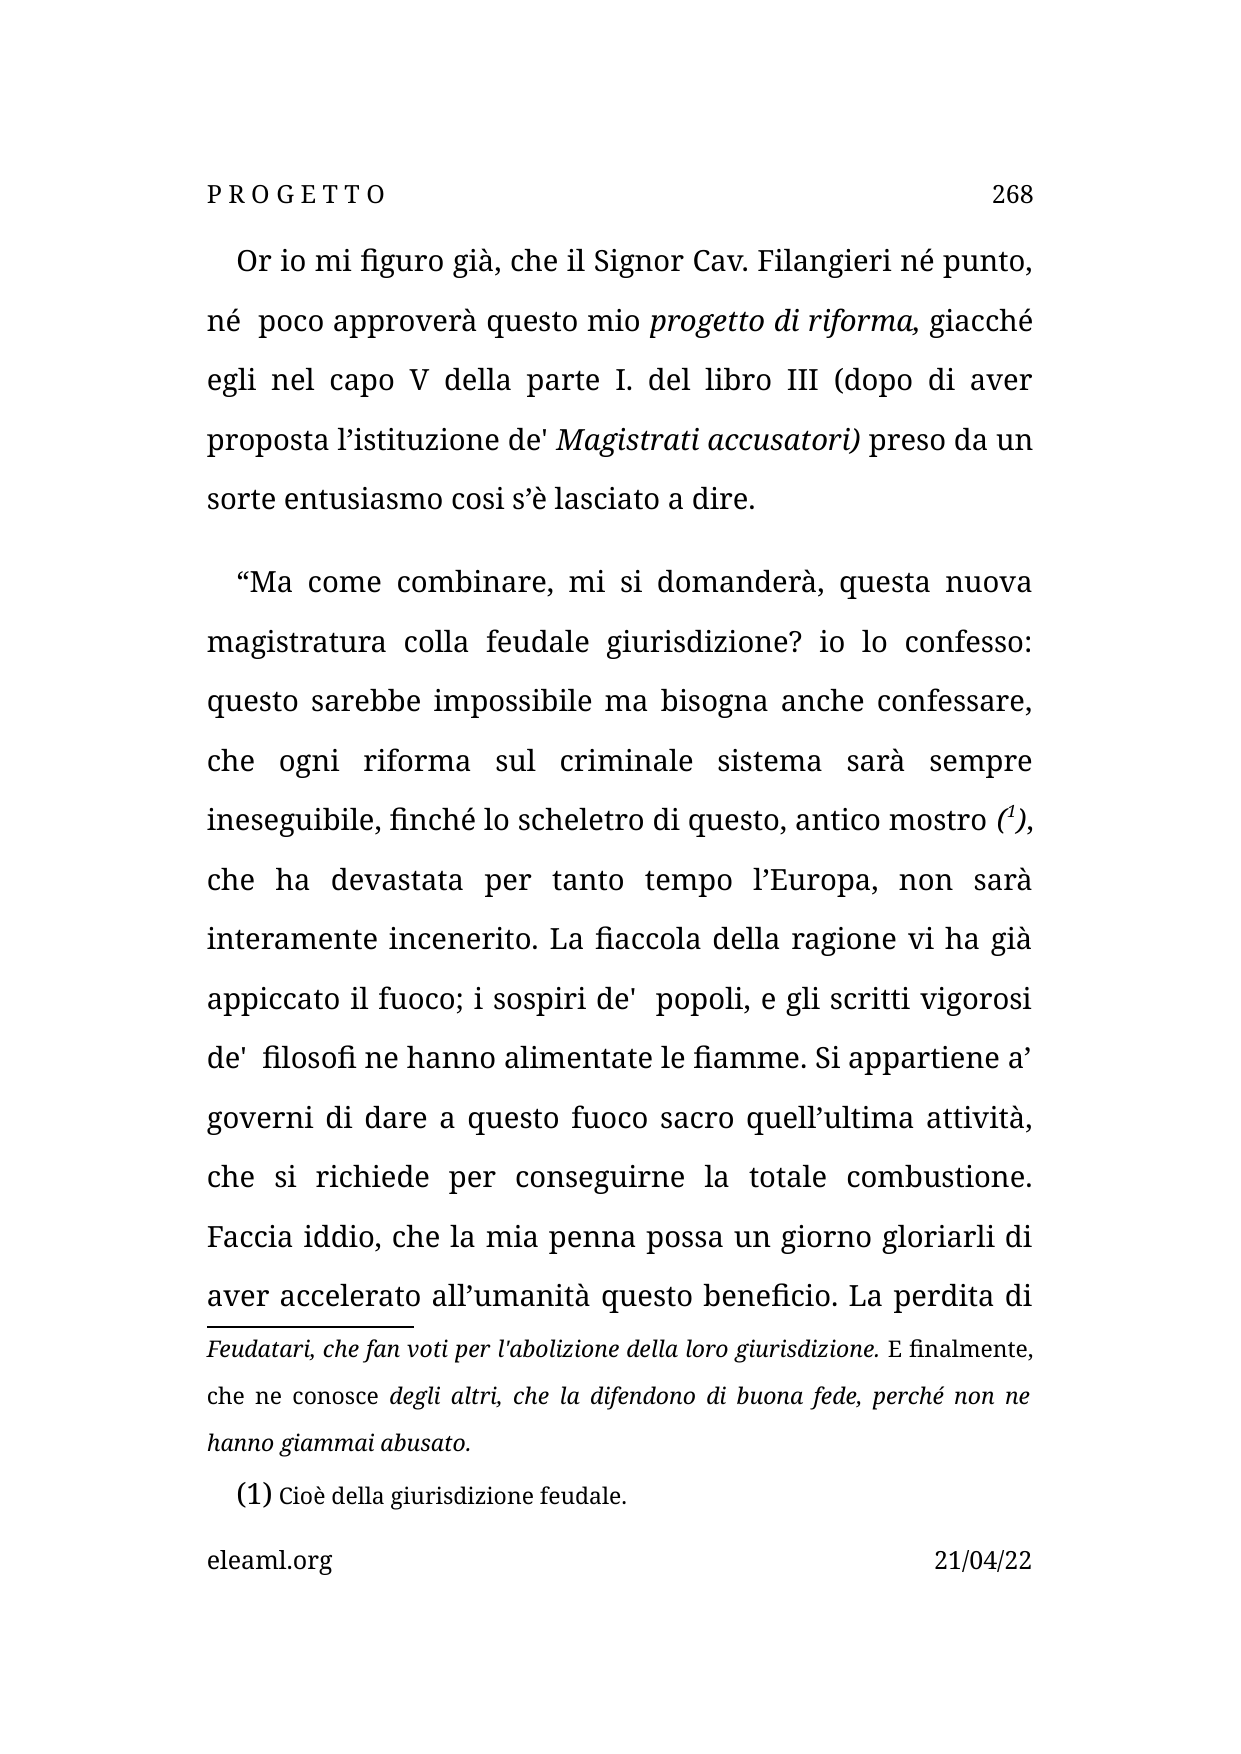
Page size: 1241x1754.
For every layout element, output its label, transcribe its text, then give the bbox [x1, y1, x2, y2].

text Or io mi figuro già, che il Signor Cav. Filangieri né punto, né poco approverà questo mio progetto di riforma, giacché egli nel capo V della parte I. del libro III (dopo di aver proposta l’istituzione de' Magistrati accusatori) preso da un sorte entusiasmo cosi s’è lasciato a dire. [207, 241, 1033, 518]
text “Ma come combinare, mi si domanderà, questa nuova magistratura colla feudale giurisdizione? io lo confesso: questo sarebbe impossibile ma bisogna anche confessare, che ogni riforma sul criminale sistema sarà sempre ineseguibile, finché lo scheletro di questo, antico mostro (), che ha devastata per tanto tempo l’Europa, non sarà interamente incenerito. La fiaccola della ragione vi ha già appiccato il fuoco; i sospiri de' popoli, e gli scritti vigorosi de' filosofi ne hanno alimentate le fiamme. Si appartiene a’ governi di dare a questo fuoco sacro quell’ultima attività, che si richiede per conseguirne la totale combustione. Faccia iddio, che la mia penna possa un giorno gloriarli di aver accelerato all’umanità questo beneficio. La perdita di [207, 562, 1033, 1315]
text Cioè della giurisdizione feudale. [207, 1473, 1033, 1513]
text Feudatari, che fan voti per l'abolizione della loro giurisdizione. E finalmente, che ne conosce degli altri, che la difendono di buona fede, perché non ne hanno giammai abusato. [207, 1333, 1033, 1458]
